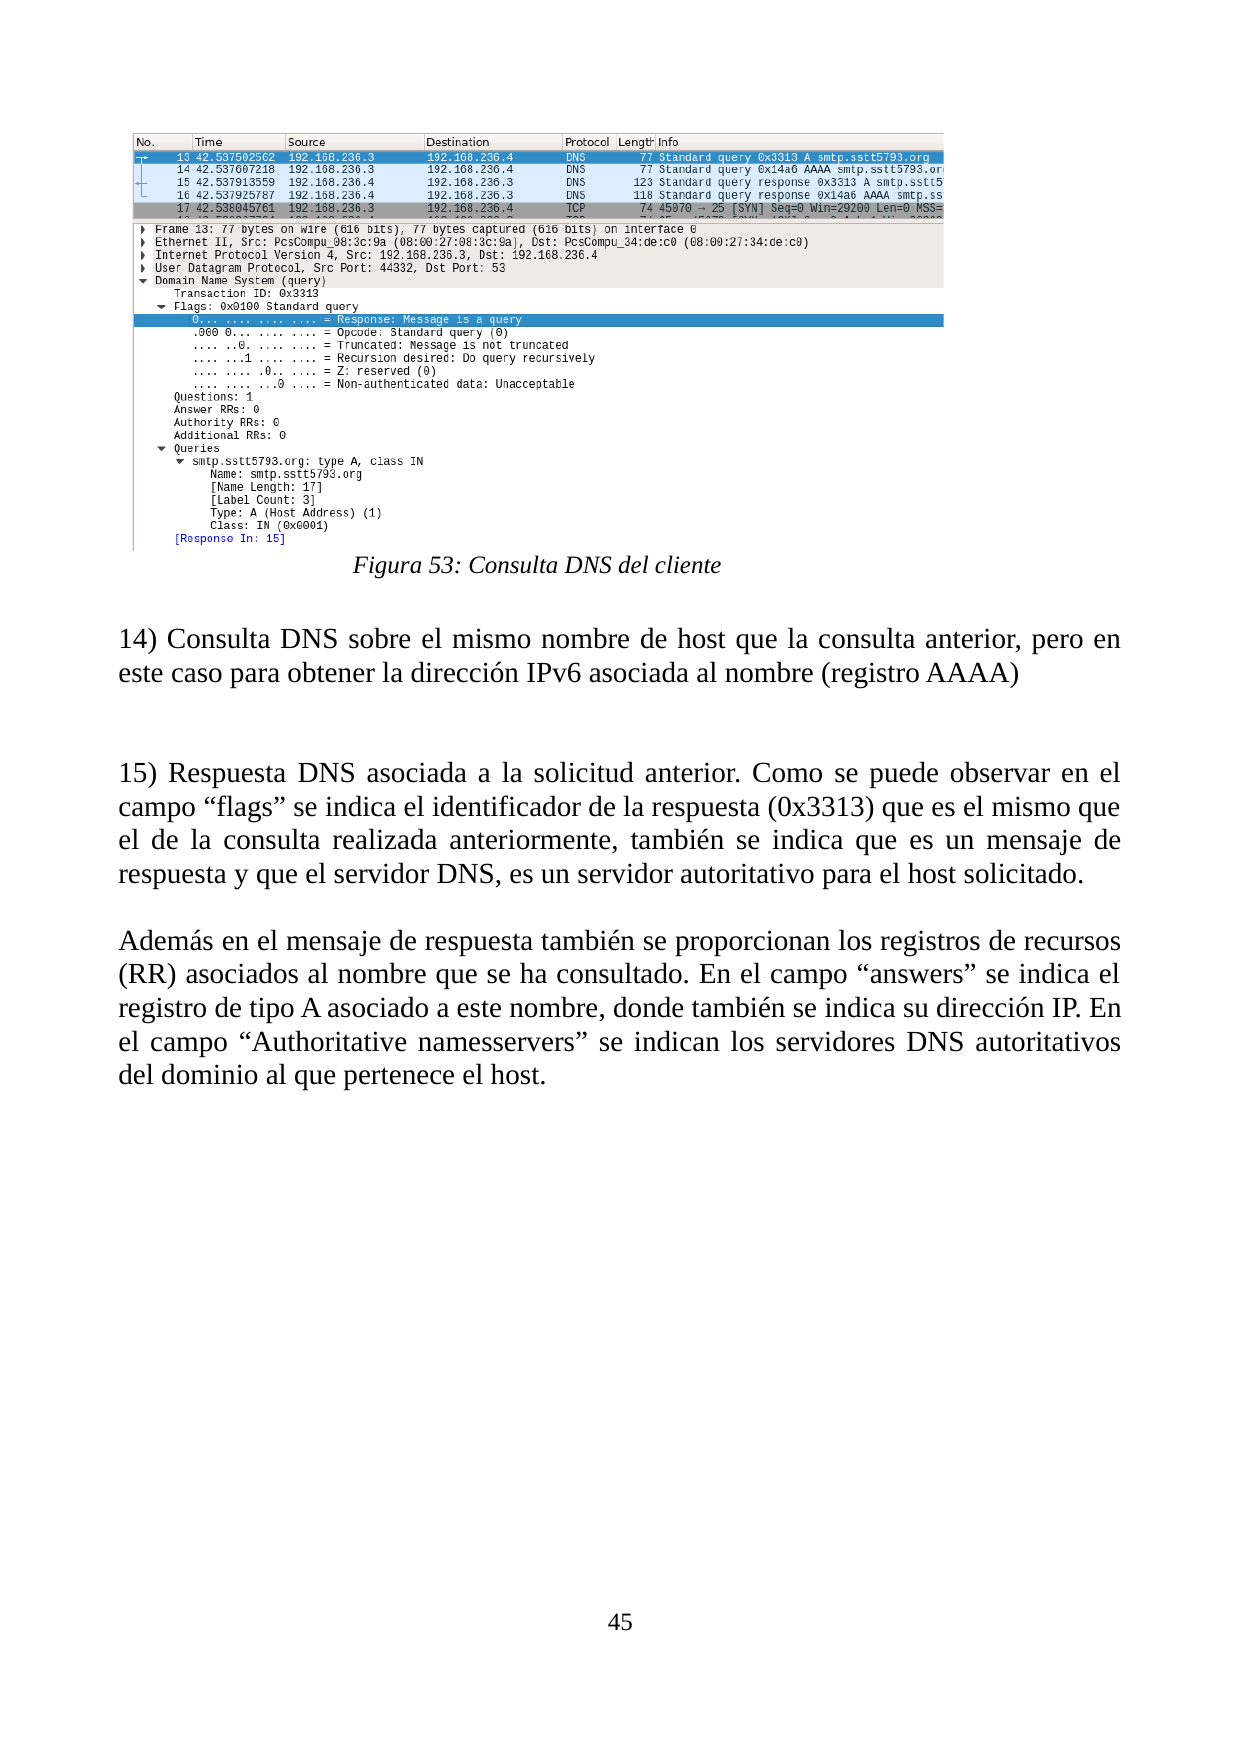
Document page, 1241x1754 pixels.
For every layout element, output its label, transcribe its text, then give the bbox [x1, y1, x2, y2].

text Además en el mensaje de respuesta también se proporcionan los registros de recursos (RR) asociados al nombre que se ha consultado. En el campo “answers” se indica el registro de tipo A asociado a este nombre, donde también se indica su dirección IP. En el campo “Authoritative namesservers” se indican los servidores DNS autoritativos del dominio al que pertenece el host. [118, 923, 1122, 1091]
text Figura 53: Consulta DNS del cliente [133, 551, 944, 579]
text 15) Respuesta DNS asociada a la solicitud anterior. Como se puede observar en el campo “flags” se indica el identificador de la respuesta (0x3313) que es el mismo que el de la consulta realizada anteriormente, también se indica que es un mensaje de respuesta y que el servidor DNS, es un servidor autoritativo para el host solicitado. [118, 755, 1122, 889]
picture [132, 133, 944, 551]
text 14) Consulta DNS sobre el mismo nombre de host que la consulta anterior, pero en este caso para obtener la dirección IPv6 asociada al nombre (registro AAAA) [118, 621, 1122, 688]
